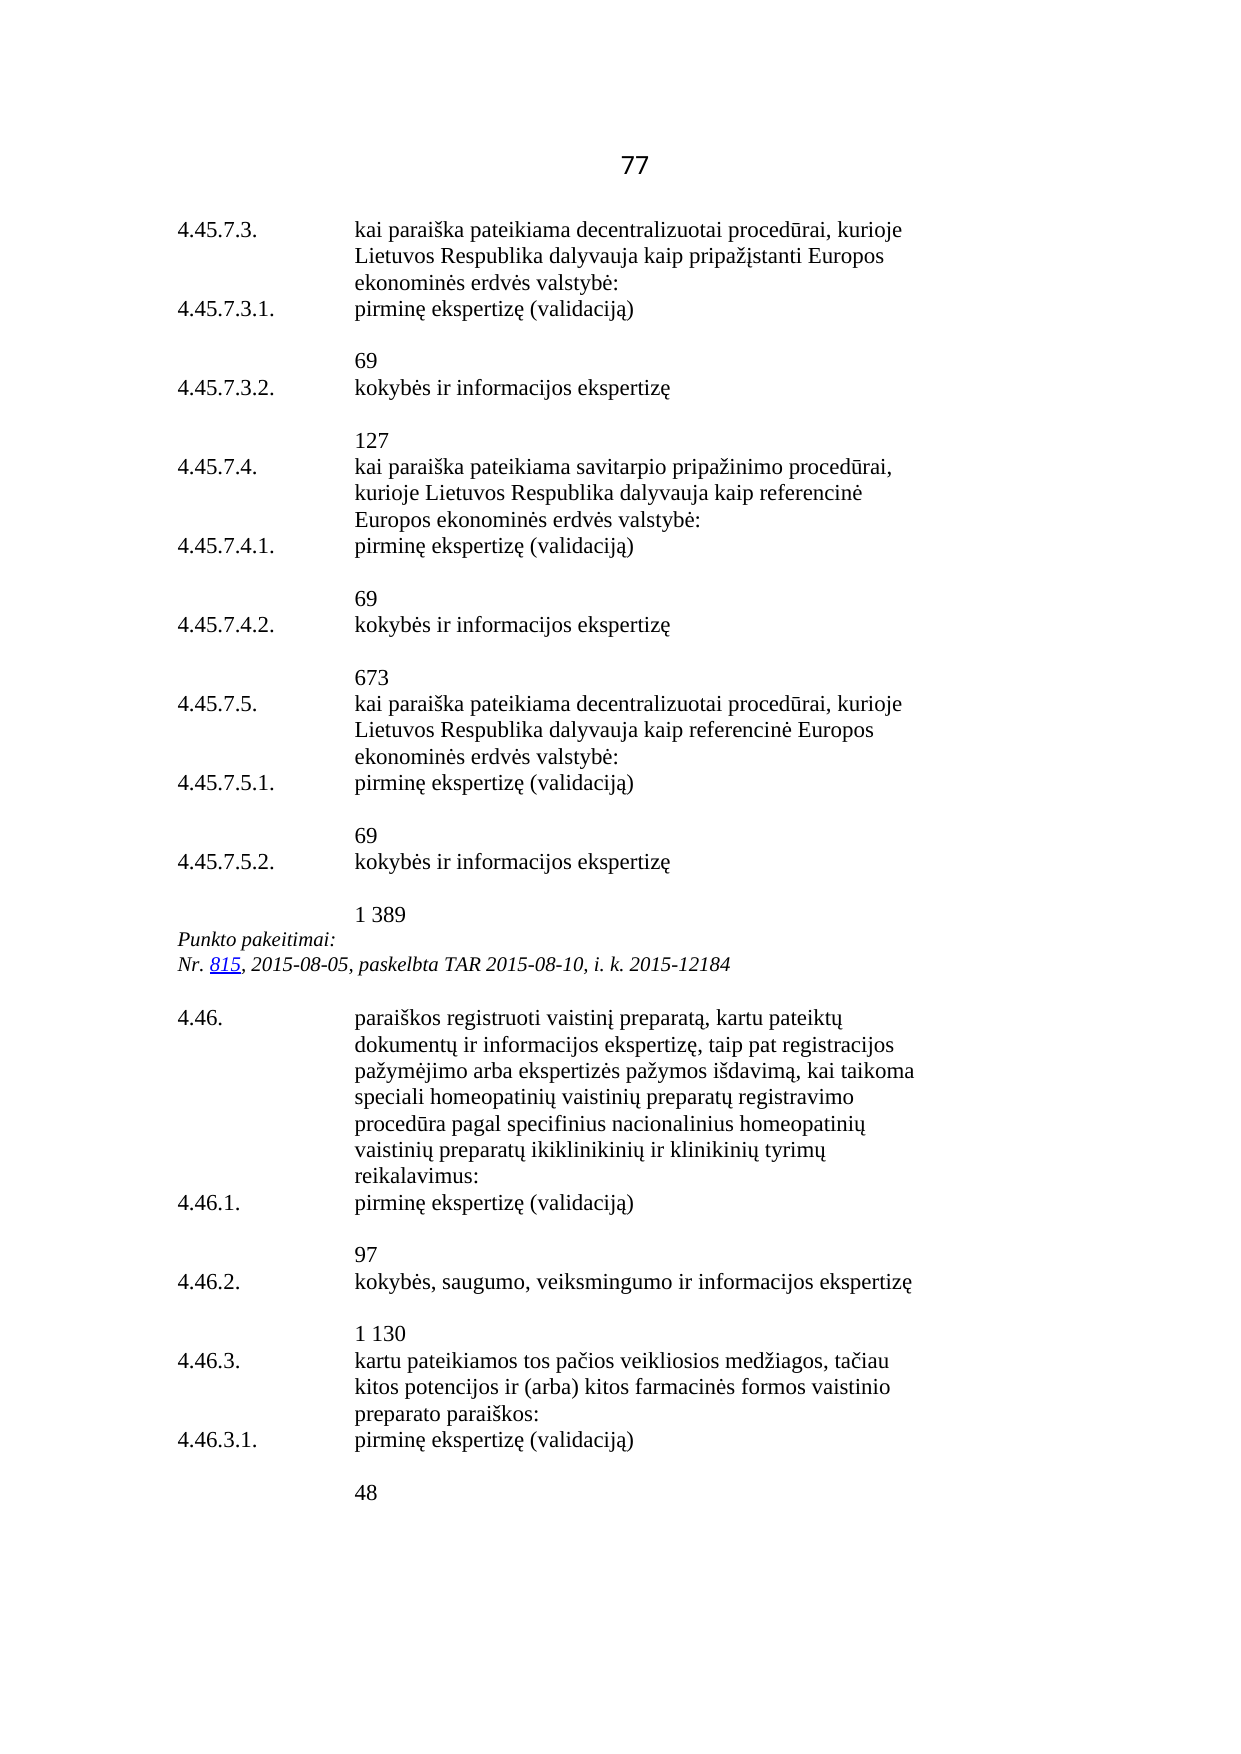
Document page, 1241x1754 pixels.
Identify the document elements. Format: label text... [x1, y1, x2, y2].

text Europos ekonominės erdvės valstybė: [354, 506, 945, 532]
text 4.45.7.5.1. pirminę ekspertizę (validaciją) 69 [177, 769, 945, 848]
text kitos potencijos ir (arba) kitos farmacinės formos vaistinio [354, 1373, 945, 1399]
text dokumentų ir informacijos ekspertizę, taip pat registracijos [354, 1031, 945, 1057]
text 4.45.7.3. kai paraiška pateikiama decentralizuotai procedūrai, kurioje [177, 216, 945, 242]
text 4.46.2. kokybės, saugumo, veiksmingumo ir informacijos ekspertizę 1 130 [177, 1268, 945, 1347]
text kurioje Lietuvos Respublika dalyvauja kaip referencinė [354, 479, 945, 506]
text 4.45.7.5.2. kokybės ir informacijos ekspertizę 1 389 [177, 848, 945, 927]
text 4.45.7.4.1. pirminę ekspertizę (validaciją) 69 [177, 532, 945, 611]
text Lietuvos Respublika dalyvauja kaip referencinė Europos [354, 717, 945, 743]
text ekonominės erdvės valstybė: [354, 743, 945, 769]
text 4.45.7.4. kai paraiška pateikiama savitarpio pripažinimo procedūrai, [177, 453, 945, 479]
text procedūra pagal specifinius nacionalinius homeopatinių [354, 1110, 945, 1136]
text speciali homeopatinių vaistinių preparatų registravimo [354, 1083, 945, 1110]
text Punkto pakeitimai: [177, 927, 1093, 951]
text Nr. 815, 2015-08-05, paskelbta TAR 2015-08-10, i. k. 2015-12184 [177, 951, 1093, 976]
text 4.46.3.1. pirminę ekspertizę (validaciją) 48 [177, 1426, 945, 1505]
text 4.45.7.3.2. kokybės ir informacijos ekspertizę 127 [177, 374, 945, 453]
text preparato paraiškos: [354, 1399, 945, 1426]
text ekonominės erdvės valstybė: [354, 268, 945, 295]
text 4.45.7.4.2. kokybės ir informacijos ekspertizę 673 [177, 611, 945, 690]
text 4.46. paraiškos registruoti vaistinį preparatą, kartu pateiktų [177, 1004, 945, 1031]
text 4.46.3. kartu pateikiamos tos pačios veikliosios medžiagos, tačiau [177, 1347, 945, 1373]
text reikalavimus: [354, 1162, 945, 1189]
text 4.45.7.3.1. pirminę ekspertizę (validaciją) 69 [177, 295, 945, 374]
text pažymėjimo arba ekspertizės pažymos išdavimą, kai taikoma [354, 1057, 945, 1083]
text Lietuvos Respublika dalyvauja kaip pripažįstanti Europos [354, 242, 945, 268]
text vaistinių preparatų ikiklinikinių ir klinikinių tyrimų [354, 1136, 945, 1162]
text 4.45.7.5. kai paraiška pateikiama decentralizuotai procedūrai, kurioje [177, 690, 945, 717]
text 4.46.1. pirminę ekspertizę (validaciją) 97 [177, 1189, 945, 1268]
